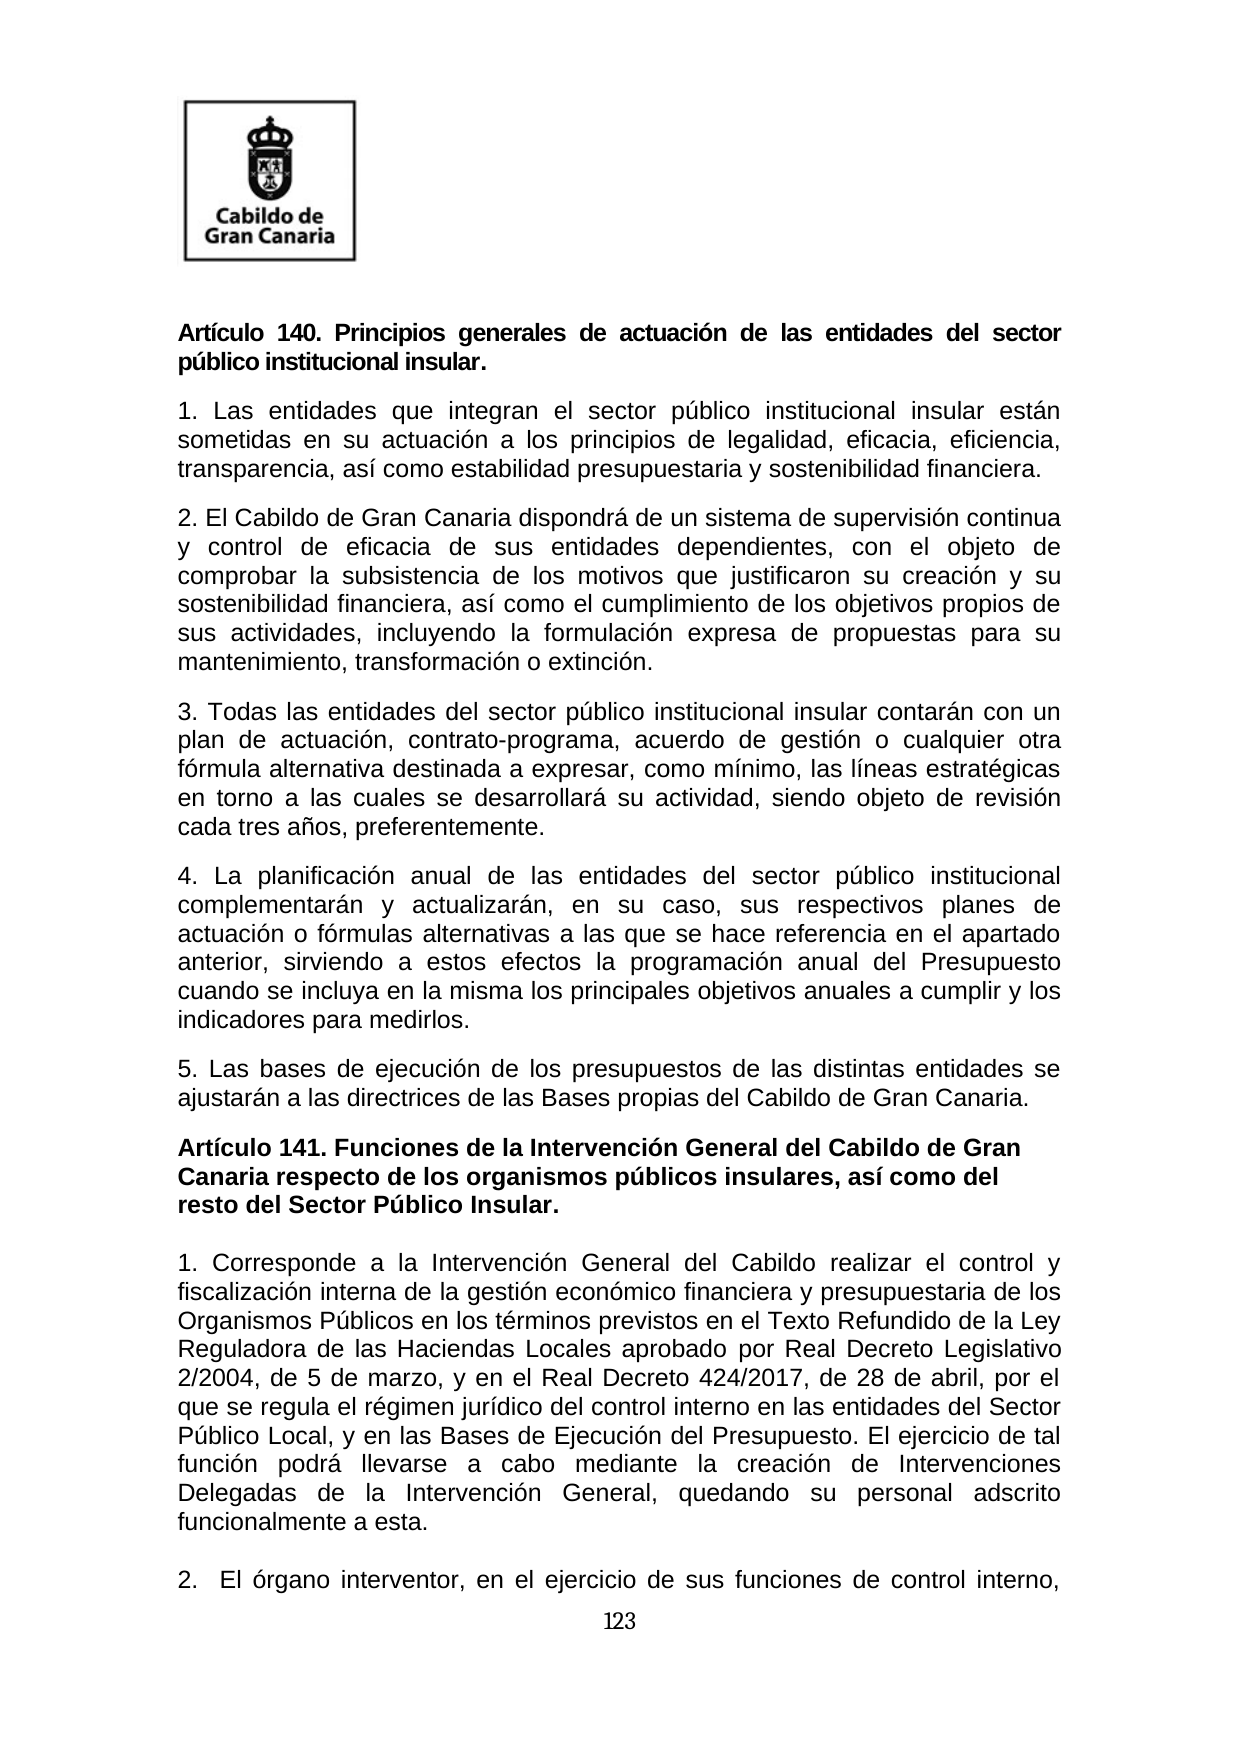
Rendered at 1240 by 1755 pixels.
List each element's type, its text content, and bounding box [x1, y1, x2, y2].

text 2. El Cabildo de Gran Canaria dispondrá de un sistema de supervisión continua y control de eficacia de sus entidades dependientes, con el objeto de comprobar la subsistencia de los motivos que justificaron su creación y su sostenibilidad financiera, así como el cumplimiento de los objetivos propios de sus actividades, incluyendo la formulación expresa de propuestas para su mantenimiento, transformación o extinción. [177, 503, 1062, 676]
text 3. Todas las entidades del sector público institucional insular contarán con un plan de actuación, contrato-programa, acuerdo de gestión o cualquier otra fórmula alternativa destinada a expresar, como mínimo, las líneas estratégicas en torno a las cuales se desarrollará su actividad, siendo objeto de revisión cada tres años, preferentemente. [177, 696, 1062, 840]
text Artículo 141. Funciones de la Intervención General del Cabildo de Gran Canaria respecto de los organismos públicos insulares, así como del resto del Sector Público Insular. [177, 1133, 1062, 1219]
text 2. El órgano interventor, en el ejercicio de sus funciones de control interno, [177, 1565, 1062, 1593]
text Artículo 140. Principios generales de actuación de las entidades del sector público institucional insular. [177, 318, 1062, 375]
text 1. Corresponde a la Intervención General del Cabildo realizar el control y fiscalización interna de la gestión económico financiera y presupuestaria de los Organismos Públicos en los términos previstos en el Texto Refundido de la Ley Reguladora de las Haciendas Locales aprobado por Real Decreto Legislativo 2/2004, de 5 de marzo, y en el Real Decreto 424/2017, de 28 de abril, por el que se regula el régimen jurídico del control interno en las entidades del Sector Público Local, y en las Bases de Ejecución del Presupuesto. El ejercicio de tal función podrá llevarse a cabo mediante la creación de Intervenciones Delegadas de la Intervención General, quedando su personal adscrito funcionalmente a esta. [177, 1248, 1062, 1536]
text 1. Las entidades que integran el sector público institucional insular están sometidas en su actuación a los principios de legalidad, eficacia, eficiencia, transparencia, así como estabilidad presupuestaria y sostenibilidad financiera. [177, 396, 1062, 482]
text 4. La planificación anual de las entidades del sector público institucional complementarán y actualizarán, en su caso, sus respectivos planes de actuación o fórmulas alternativas a las que se hace referencia en el apartado anterior, sirviendo a estos efectos la programación anual del Presupuesto cuando se incluya en la misma los principales objetivos anuales a cumplir y los indicadores para medirlos. [177, 861, 1062, 1033]
text 5. Las bases de ejecución de los presupuestos de las distintas entidades se ajustarán a las directrices de las Bases propias del Cabildo de Gran Canaria. [177, 1054, 1062, 1112]
